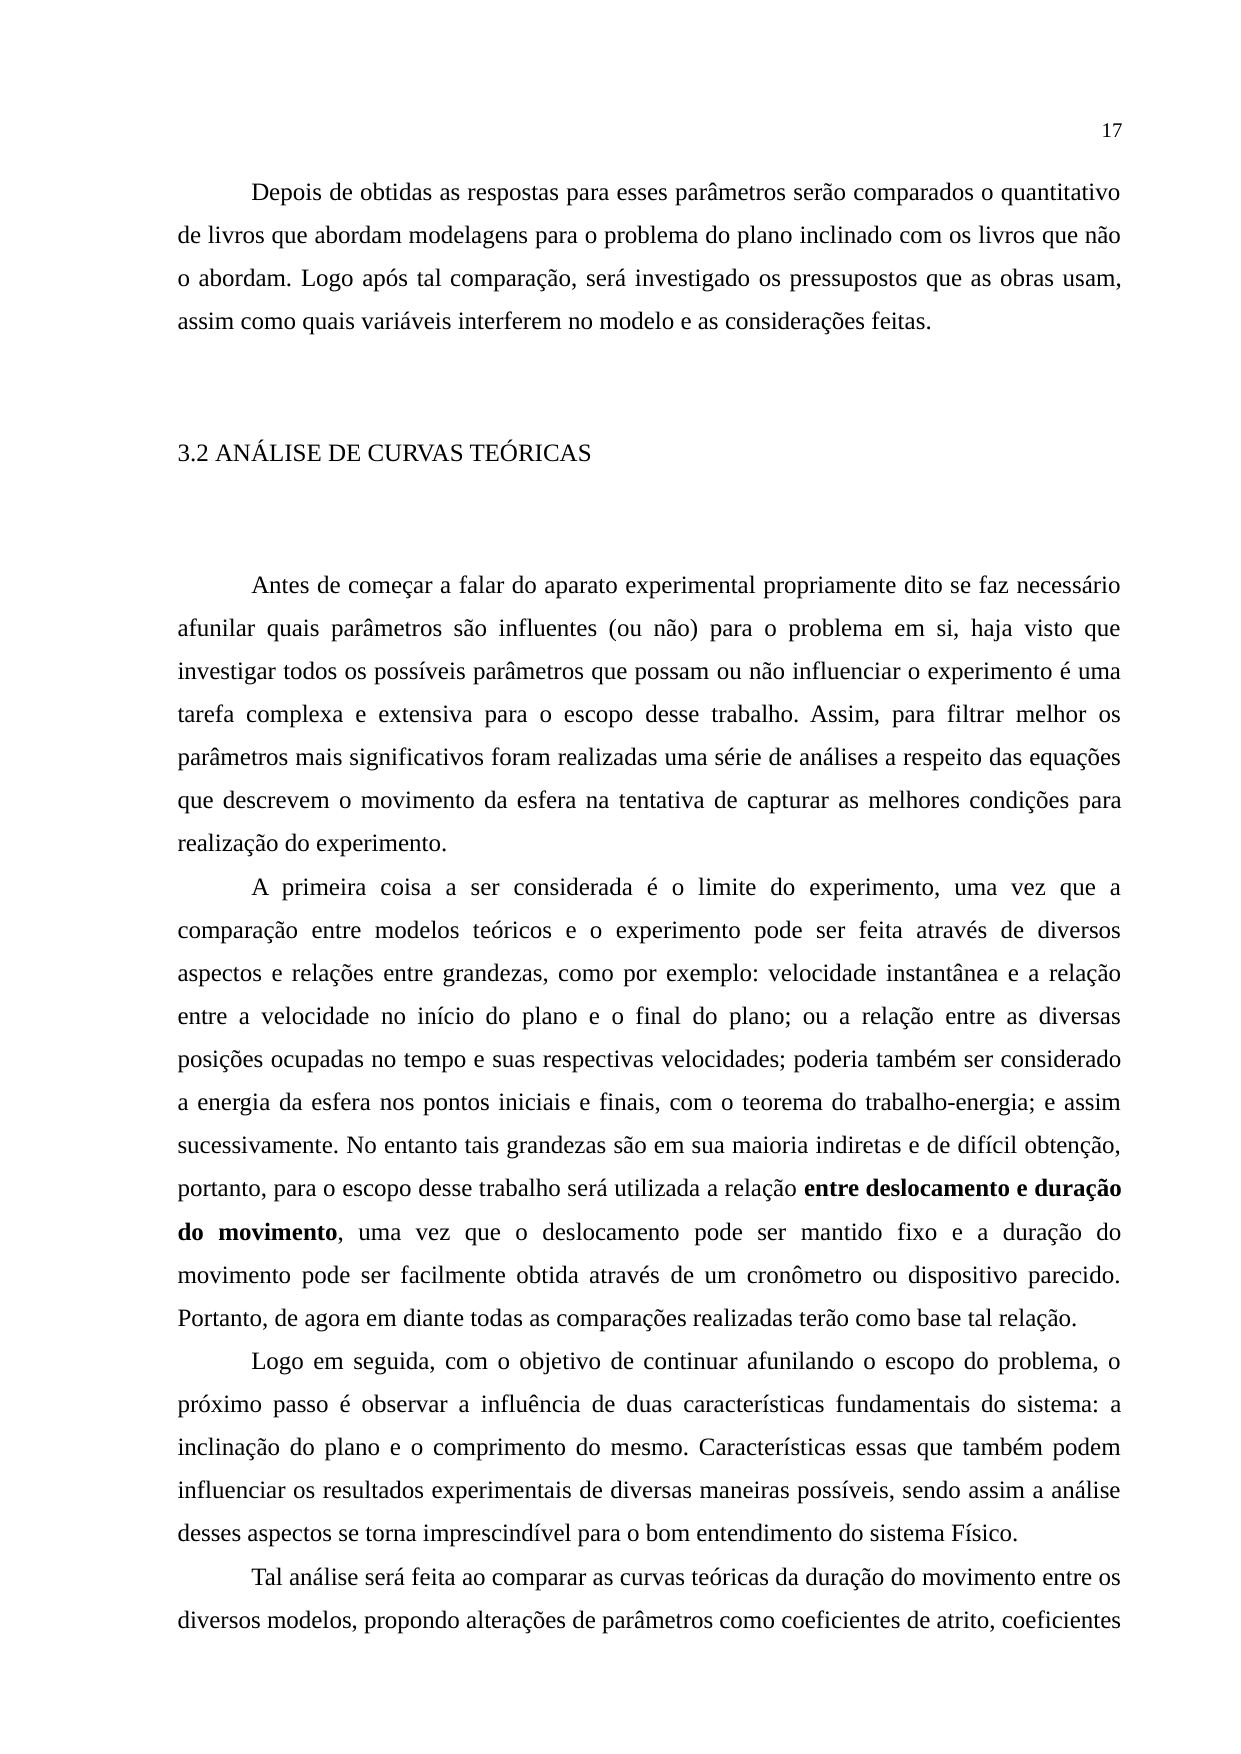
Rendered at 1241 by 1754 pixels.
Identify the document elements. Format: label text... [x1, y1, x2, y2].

text Logo em seguida, com o objetivo de continuar afunilando o escopo do problema, o próximo passo é observar a influência de duas características fundamentais do sistema: a inclinação do plano e o comprimento do mesmo. Características essas que também podem influenciar os resultados experimentais de diversas maneiras possíveis, sendo assim a análise desses aspectos se torna imprescindível para o bom entendimento do sistema Físico. [177, 1346, 1122, 1547]
text Depois de obtidas as respostas para esses parâmetros serão comparados o quantitativo de livros que abordam modelagens para o problema do plano inclinado com os livros que não o abordam. Logo após tal comparação, será investigado os pressupostos que as obras usam, assim como quais variáveis interferem no modelo e as considerações feitas. [177, 177, 1122, 335]
subtitle Análise de curvas teóricas [177, 438, 1122, 467]
text Antes de começar a falar do aparato experimental propriamente dito se faz necessário afunilar quais parâmetros são influentes (ou não) para o problema em si, haja visto que investigar todos os possíveis parâmetros que possam ou não influenciar o experimento é uma tarefa complexa e extensiva para o escopo desse trabalho. Assim, para filtrar melhor os parâmetros mais significativos foram realizadas uma série de análises a respeito das equações que descrevem o movimento da esfera na tentativa de capturar as melhores condições para realização do experimento. [177, 570, 1122, 857]
text A primeira coisa a ser considerada é o limite do experimento, uma vez que a comparação entre modelos teóricos e o experimento pode ser feita através de diversos aspectos e relações entre grandezas, como por exemplo: velocidade instantânea e a relação entre a velocidade no início do plano e o final do plano; ou a relação entre as diversas posições ocupadas no tempo e suas respectivas velocidades; poderia também ser considerado a energia da esfera nos pontos iniciais e finais, com o teorema do trabalho-energia; e assim sucessivamente. No entanto tais grandezas são em sua maioria indiretas e de difícil obtenção, portanto, para o escopo desse trabalho será utilizada a relação entre deslocamento e duração do movimento, uma vez que o deslocamento pode ser mantido fixo e a duração do movimento pode ser facilmente obtida através de um cronômetro ou dispositivo parecido. Portanto, de agora em diante todas as comparações realizadas terão como base tal relação. [177, 872, 1122, 1332]
text Tal análise será feita ao comparar as curvas teóricas da duração do movimento entre os diversos modelos, propondo alterações de parâmetros como coeficientes de atrito, coeficientes [177, 1562, 1122, 1633]
